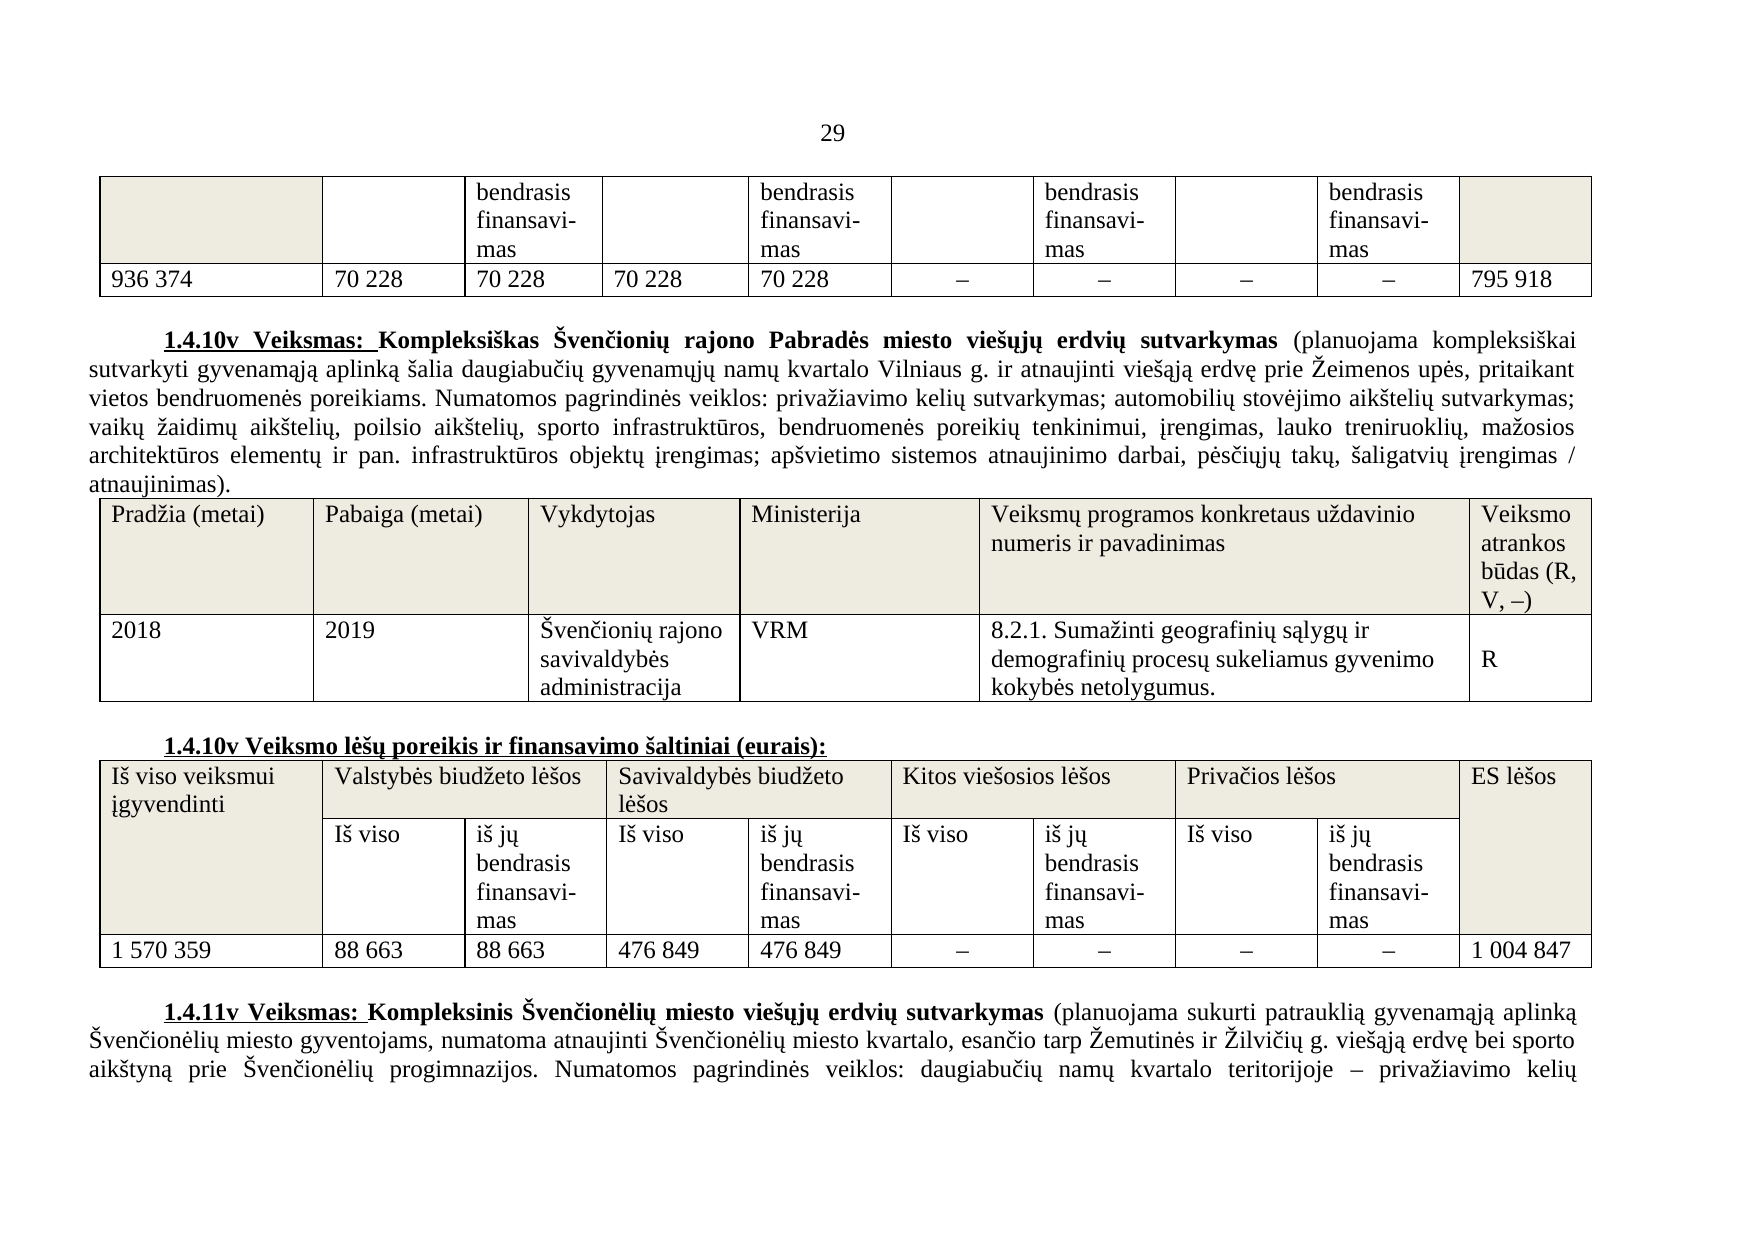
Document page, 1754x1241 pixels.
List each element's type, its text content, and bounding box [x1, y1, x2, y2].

table_header ES lėšos [1460, 761, 1591, 934]
text 1.4.10v Veiksmo lėšų poreikis ir finansavimo šaltiniai (eurais): [89, 731, 1577, 760]
table_cell Švenčionių rajono savivaldybės administracija [529, 615, 739, 701]
table_cell – [1318, 935, 1459, 967]
table_cell bendrasis finansavi- mas [466, 177, 602, 263]
table_cell – [892, 264, 1033, 296]
table_cell 476 849 [607, 935, 748, 967]
table_cell [892, 177, 1033, 263]
table_header Kitos viešosios lėšos [892, 761, 1175, 818]
table_cell – [892, 935, 1033, 967]
table_cell bendrasis finansavi- mas [1318, 177, 1459, 263]
table_cell iš jų bendrasis finansavi- mas [1318, 819, 1459, 934]
table_cell 2018 [101, 615, 313, 701]
table_cell R [1470, 615, 1591, 701]
table_cell 88 663 [323, 935, 464, 967]
table_header Privačios lėšos [1176, 761, 1459, 818]
table_cell iš jų bendrasis finansavi- mas [466, 819, 606, 934]
table_header [101, 177, 322, 263]
table_header Pabaiga (metai) [314, 499, 528, 614]
table_cell – [1034, 264, 1175, 296]
table_cell 1 004 847 [1460, 935, 1591, 967]
table_cell – [1034, 935, 1175, 967]
table_cell 70 228 [749, 264, 891, 296]
table_header Veiksmo atrankos būdas (R, V, –) [1470, 499, 1591, 614]
table_cell Iš viso [323, 819, 464, 934]
table_cell 795 918 [1460, 264, 1591, 296]
table_cell [603, 177, 748, 263]
table_header Savivaldybės biudžeto lėšos [607, 761, 891, 818]
table_cell Iš viso [1176, 819, 1317, 934]
text 1.4.10v Veiksmas: Kompleksiškas Švenčionių rajono Pabradės miesto viešųjų erdvių sutvarkymas (planuojama kompleksiškai sutvarkyti gyvenamąją aplinką šalia daugiabučių gyvenamųjų namų kvartalo Vilniaus g. ir atnaujinti viešąją erdvę prie Žeimenos upės, pritaikant vietos bendruomenės poreikiams. Numatomos pagrindinės veiklos: privažiavimo kelių sutvarkymas; automobilių stovėjimo aikštelių sutvarkymas; vaikų žaidimų aikštelių, poilsio aikštelių, sporto infrastruktūros, bendruomenės poreikių tenkinimui, įrengimas, lauko treniruoklių, mažosios architektūros elementų ir pan. infrastruktūros objektų įrengimas; apšvietimo sistemos atnaujinimo darbai, pėsčiųjų takų, šaligatvių įrengimas / atnaujinimas). [89, 325, 1577, 498]
table_cell Iš viso [607, 819, 748, 934]
table_cell 8.2.1. Sumažinti geografinių sąlygų ir demografinių procesų sukeliamus gyvenimo kokybės netolygumus. [980, 615, 1469, 701]
table_cell VRM [741, 615, 979, 701]
table_header Ministerija [741, 499, 979, 614]
table_header Veiksmų programos konkretaus uždavinio numeris ir pavadinimas [980, 499, 1469, 614]
table_cell bendrasis finansavi- mas [749, 177, 891, 263]
table_cell 476 849 [749, 935, 891, 967]
table_header Vykdytojas [529, 499, 739, 614]
table_cell 88 663 [466, 935, 606, 967]
table_cell 1 570 359 [101, 935, 322, 967]
table_cell Iš viso [892, 819, 1033, 934]
table_cell [323, 177, 464, 263]
table_header Pradžia (metai) [101, 499, 313, 614]
table_cell iš jų bendrasis finansavi- mas [749, 819, 891, 934]
table_header [1460, 177, 1591, 263]
table_cell 2019 [314, 615, 528, 701]
table_cell iš jų bendrasis finansavi- mas [1034, 819, 1175, 934]
table_cell 70 228 [603, 264, 748, 296]
table_cell bendrasis finansavi- mas [1034, 177, 1175, 263]
table_cell 70 228 [466, 264, 602, 296]
table_cell 70 228 [323, 264, 464, 296]
table_cell – [1176, 264, 1317, 296]
table_header Iš viso veiksmui įgyvendinti [101, 761, 322, 934]
table_cell – [1176, 935, 1317, 967]
table_cell – [1318, 264, 1459, 296]
table_header Valstybės biudžeto lėšos [323, 761, 606, 818]
table_cell 936 374 [101, 264, 322, 296]
table_cell [1176, 177, 1317, 263]
text 1.4.11v Veiksmas: Kompleksinis Švenčionėlių miesto viešųjų erdvių sutvarkymas (planuojama sukurti patrauklią gyvenamąją aplinką Švenčionėlių miesto gyventojams, numatoma atnaujinti Švenčionėlių miesto kvartalo, esančio tarp Žemutinės ir Žilvičių g. viešąją erdvę bei sporto aikštyną prie Švenčionėlių progimnazijos. Numatomos pagrindinės veiklos: daugiabučių namų kvartalo teritorijoje – privažiavimo kelių [89, 997, 1577, 1083]
